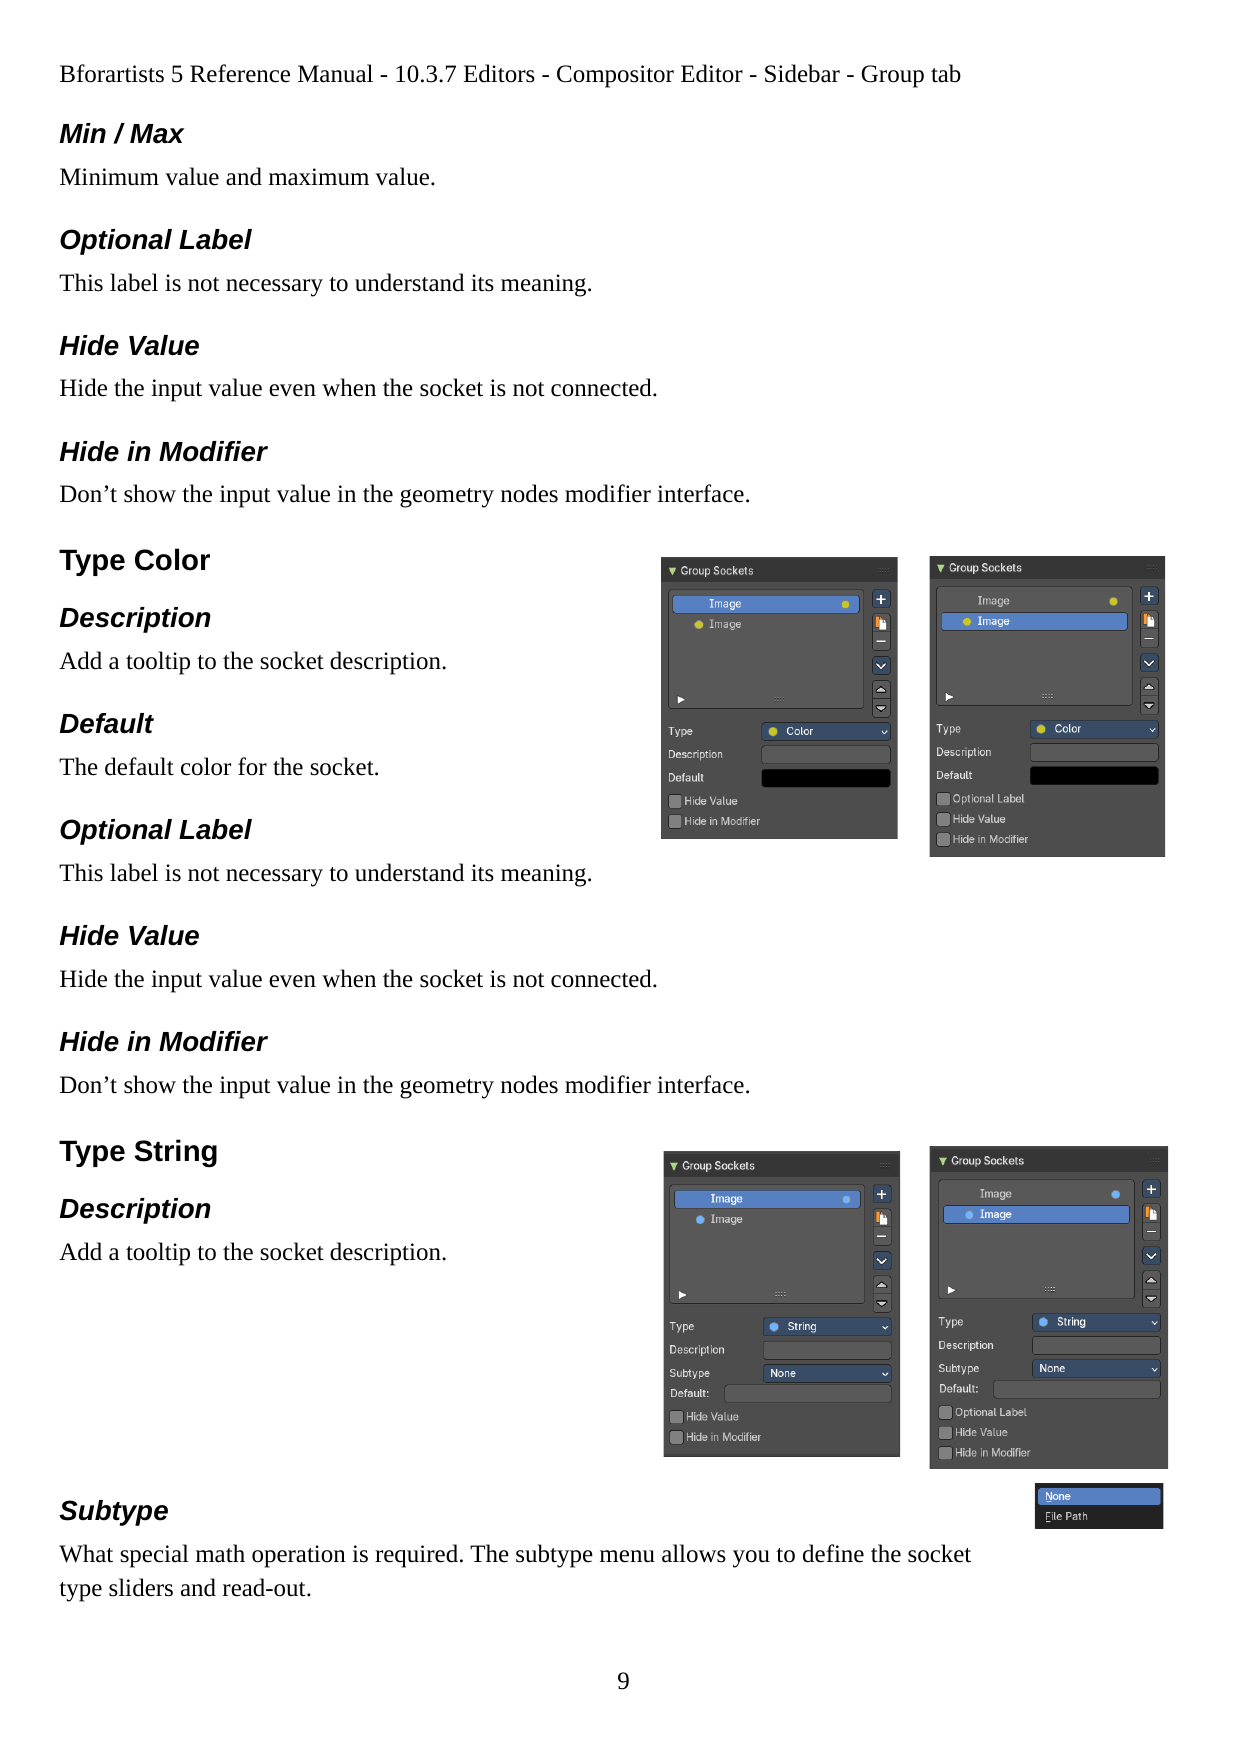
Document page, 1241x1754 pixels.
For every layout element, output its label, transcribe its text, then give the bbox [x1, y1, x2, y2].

text Don’t show the input value in the geometry nodes modifier interface. [59, 1070, 1181, 1099]
picture [929, 556, 1166, 857]
subtitle [1164, 1494, 1181, 1526]
picture [1034, 1483, 1164, 1529]
subtitle Optional Label [59, 814, 929, 846]
subtitle Description [59, 602, 661, 634]
picture [929, 1146, 1169, 1469]
text What special math operation is required. The subtype menu allows you to define the socket type sliders and read-out. [59, 1539, 1181, 1602]
subtitle Subtype [59, 1494, 1034, 1526]
text Don’t show the input value in the geometry nodes modifier interface. [59, 479, 1181, 508]
subtitle Hide Value [59, 329, 1181, 361]
text Add a tooltip to the socket description. [59, 646, 661, 675]
subtitle Type String [59, 1134, 1181, 1167]
text This label is not necessary to understand its meaning. [59, 858, 1181, 887]
picture [663, 1151, 901, 1457]
text This label is not necessary to understand its meaning. [59, 268, 1181, 296]
text Hide the input value even when the socket is not connected. [59, 964, 1181, 993]
subtitle [1166, 708, 1181, 740]
text [898, 752, 929, 781]
subtitle [1169, 1192, 1181, 1224]
subtitle Description [59, 1192, 663, 1224]
subtitle Min / Max [59, 117, 1181, 149]
subtitle Optional Label [59, 223, 1181, 255]
subtitle Hide in Modifier [59, 1026, 1181, 1057]
subtitle [898, 708, 929, 740]
text Minimum value and maximum value. [59, 162, 1181, 190]
subtitle Hide Value [59, 920, 1181, 952]
subtitle Default [59, 708, 661, 740]
subtitle [1166, 602, 1181, 634]
text Add a tooltip to the socket description. [59, 1237, 663, 1266]
text The default color for the socket. [59, 752, 661, 781]
text [898, 646, 929, 675]
subtitle Hide in Modifier [59, 435, 1181, 467]
subtitle [901, 1192, 929, 1224]
subtitle [898, 602, 929, 634]
text Hide the input value even when the socket is not connected. [59, 373, 1181, 402]
picture [661, 557, 898, 839]
subtitle Type Color [59, 543, 1181, 577]
text [901, 1237, 929, 1266]
subtitle [1166, 814, 1181, 846]
